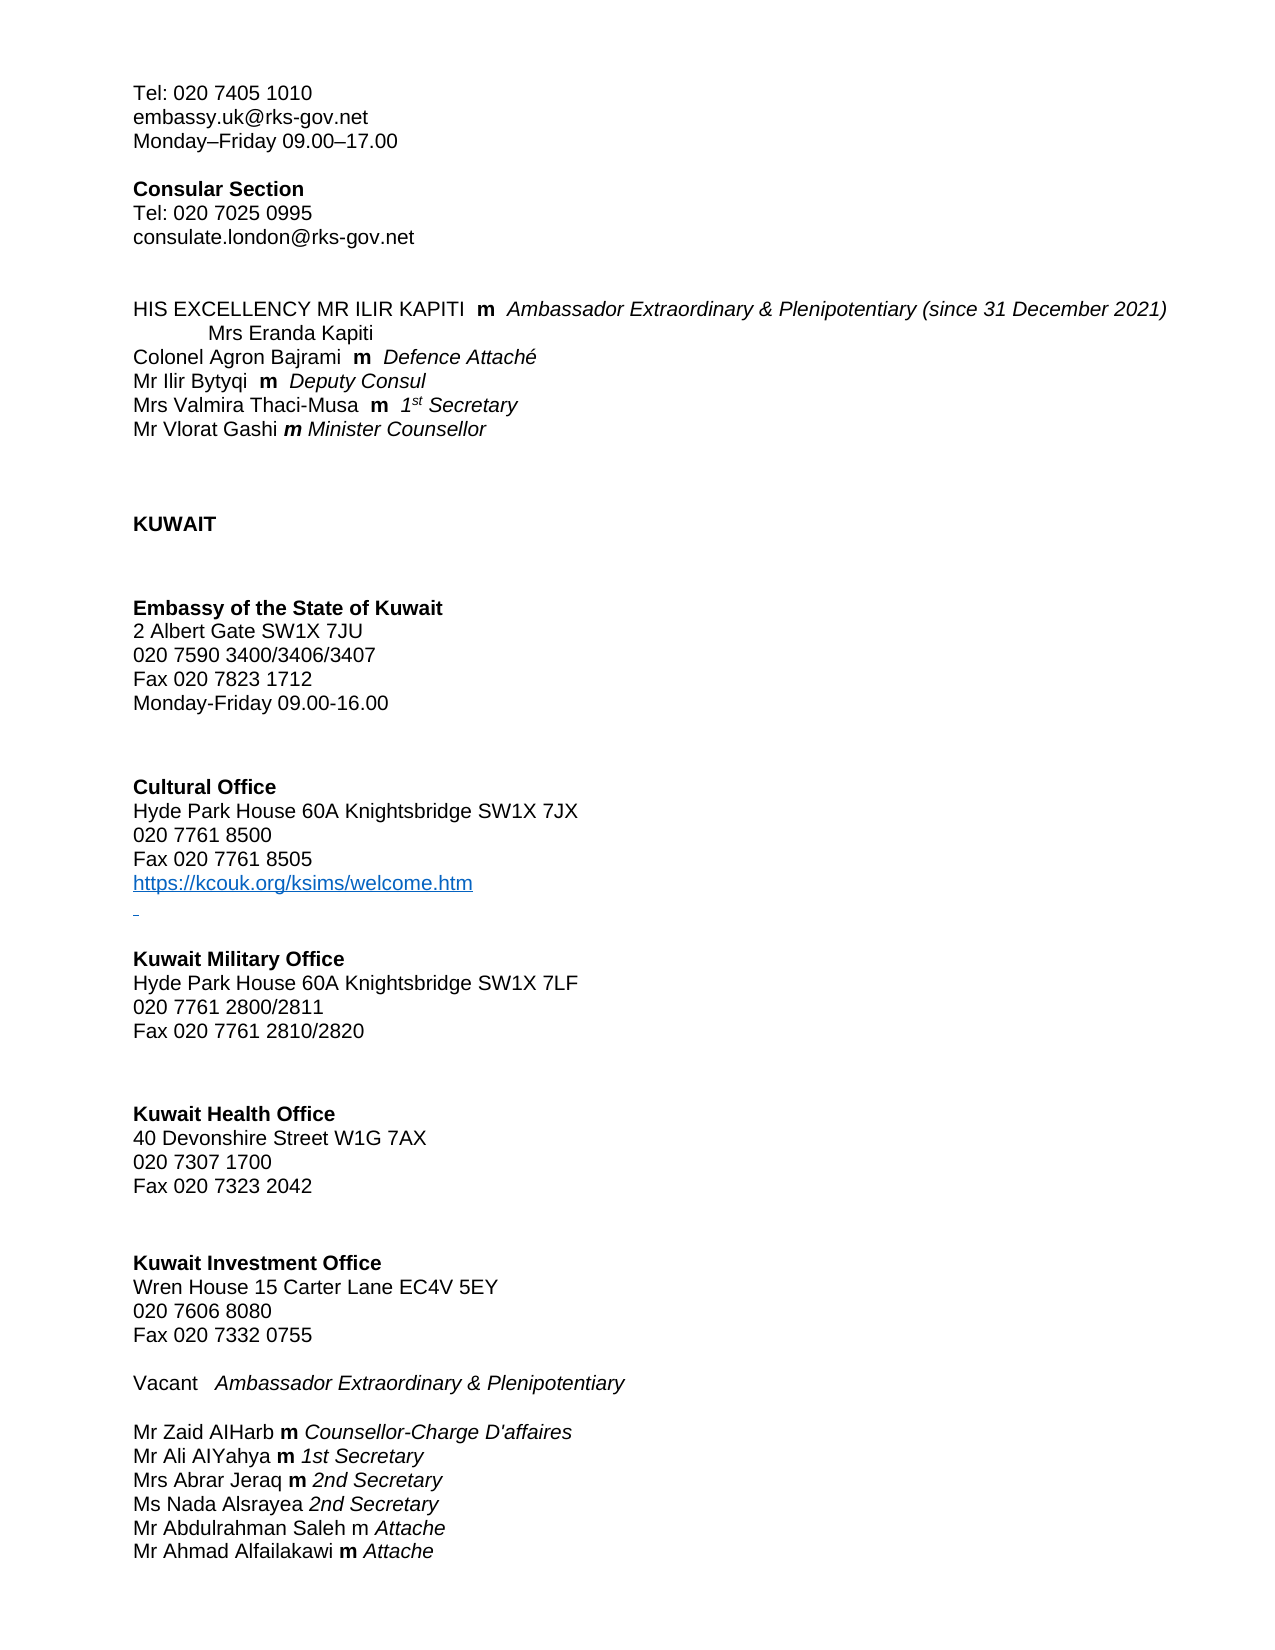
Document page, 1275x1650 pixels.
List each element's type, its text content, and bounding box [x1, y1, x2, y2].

text 020 7761 8500 [133, 822, 1181, 846]
text Mrs Valmira Thaci-Musa m 1st Secretary [133, 392, 1181, 416]
text Kuwait Investment Office [133, 1251, 1181, 1274]
text Mr Vlorat Gashi m Minister Counsellor [133, 416, 1181, 440]
text https://kcouk.org/ksims/welcome.htm [133, 870, 1181, 947]
text 020 7606 8080 [133, 1298, 1181, 1322]
text HIS EXCELLENCY MR ILIR KAPITI m Ambassador Extraordinary & Plenipotentiary (since 31 December 2021) [133, 297, 1181, 321]
text Mr Ahmad Alfailakawi m Attache [133, 1539, 1181, 1563]
text Colonel Agron Bajrami m Defence Attaché [133, 344, 1181, 368]
text Mr Abdulrahman Saleh m Attache [133, 1515, 1181, 1539]
text 40 Devonshire Street W1G 7AX [133, 1126, 1181, 1150]
text Cultural Office [133, 774, 1181, 798]
text Embassy of the State of Kuwait [133, 595, 1181, 619]
text Mrs Eranda Kapiti [133, 321, 1181, 344]
text Fax 020 7823 1712 [133, 667, 1181, 691]
text 2 Albert Gate SW1X 7JU [133, 619, 1181, 643]
text KUWAIT [133, 512, 1181, 595]
text Fax 020 7323 2042 [133, 1174, 1181, 1251]
text Consular Section [133, 177, 1181, 201]
text Kuwait Health Office [133, 1102, 1181, 1126]
text Mrs Abrar Jeraq m 2nd Secretary [133, 1467, 1181, 1491]
text Kuwait Military Office [133, 947, 1181, 971]
text consulate.london@rks-gov.net [133, 225, 1181, 249]
text embassy.uk@rks-gov.net [133, 105, 1181, 129]
text Hyde Park House 60A Knightsbridge SW1X 7JX [133, 798, 1181, 822]
text Tel: 020 7405 1010 [133, 81, 1181, 105]
text 020 7590 3400/3406/3407 [133, 643, 1181, 667]
text Monday-Friday 09.00-16.00 [133, 691, 1181, 774]
text Mr Ilir Bytyqi m Deputy Consul [133, 368, 1181, 392]
text Fax 020 7332 0755 [133, 1322, 1181, 1346]
text Hyde Park House 60A Knightsbridge SW1X 7LF [133, 971, 1181, 995]
text Tel: 020 7025 0995 [133, 201, 1181, 225]
text Wren House 15 Carter Lane EC4V 5EY [133, 1274, 1181, 1298]
text Mr Ali AIYahya m 1st Secretary [133, 1443, 1181, 1467]
text 020 7761 2800/2811 [133, 995, 1181, 1019]
text Vacant Ambassador Extraordinary & Plenipotentiary [133, 1370, 1181, 1394]
text 020 7307 1700 [133, 1150, 1181, 1174]
text Fax 020 7761 8505 [133, 846, 1181, 870]
text Fax 020 7761 2810/2820 [133, 1019, 1181, 1102]
text Mr Zaid AIHarb m Counsellor-Charge D'affaires [133, 1419, 1181, 1443]
text Monday–Friday 09.00–17.00 [133, 129, 1181, 153]
text Ms Nada Alsrayea 2nd Secretary [133, 1491, 1181, 1515]
